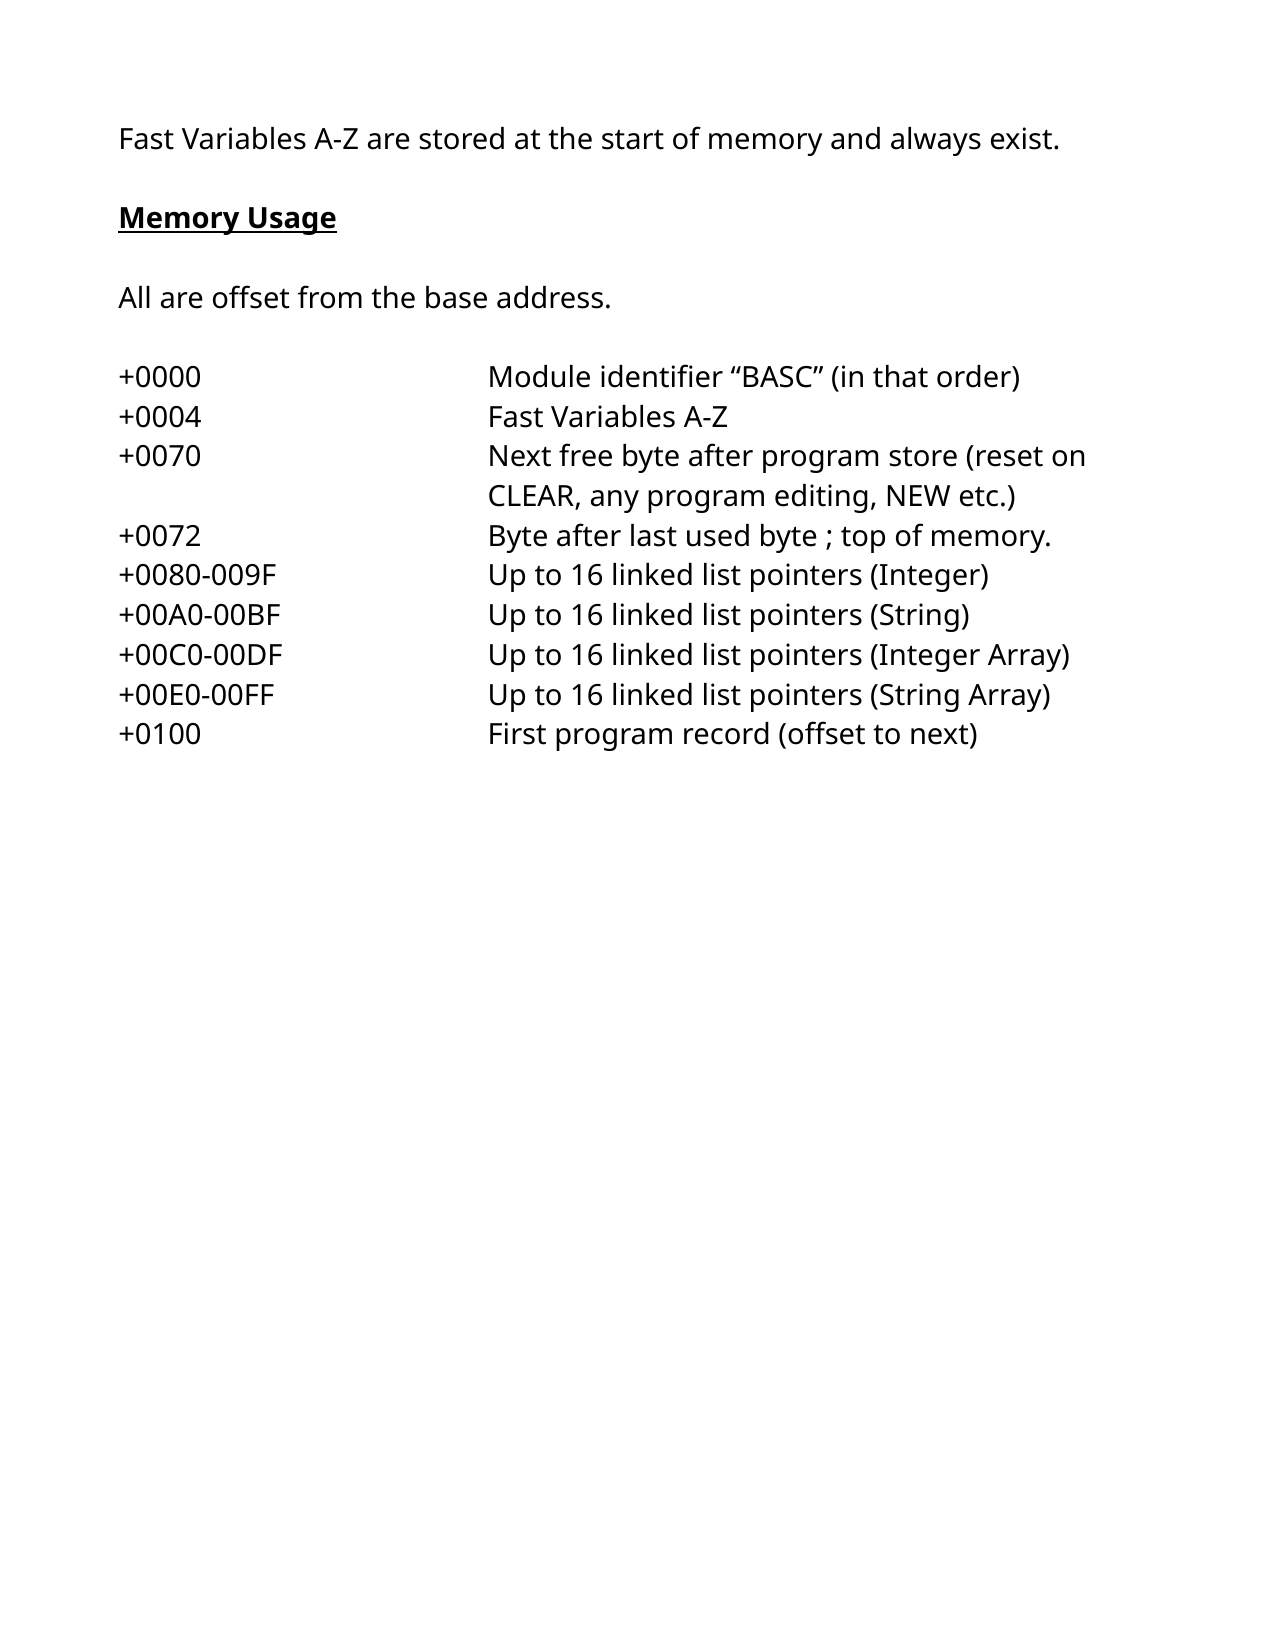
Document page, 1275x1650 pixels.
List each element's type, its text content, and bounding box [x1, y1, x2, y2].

text +0000 Module identifier “BASC” (in that order) [118, 356, 1157, 396]
text +0070 Next free byte after program store (reset on [118, 436, 1157, 475]
text +0072 Byte after last used byte ; top of memory. [118, 515, 1157, 555]
text +00C0-00DF Up to 16 linked list pointers (Integer Array) [118, 634, 1157, 674]
text CLEAR, any program editing, NEW etc.) [118, 475, 1157, 515]
text +0004 Fast Variables A-Z [118, 396, 1157, 436]
text +0080-009F Up to 16 linked list pointers (Integer) [118, 555, 1157, 594]
text +00E0-00FF Up to 16 linked list pointers (String Array) [118, 674, 1157, 713]
text All are offset from the base address. [118, 277, 1157, 317]
text +0100 First program record (offset to next) [118, 713, 1157, 753]
text Fast Variables A-Z are stored at the start of memory and always exist. [118, 118, 1157, 158]
text +00A0-00BF Up to 16 linked list pointers (String) [118, 594, 1157, 634]
text Memory Usage [118, 197, 1157, 237]
